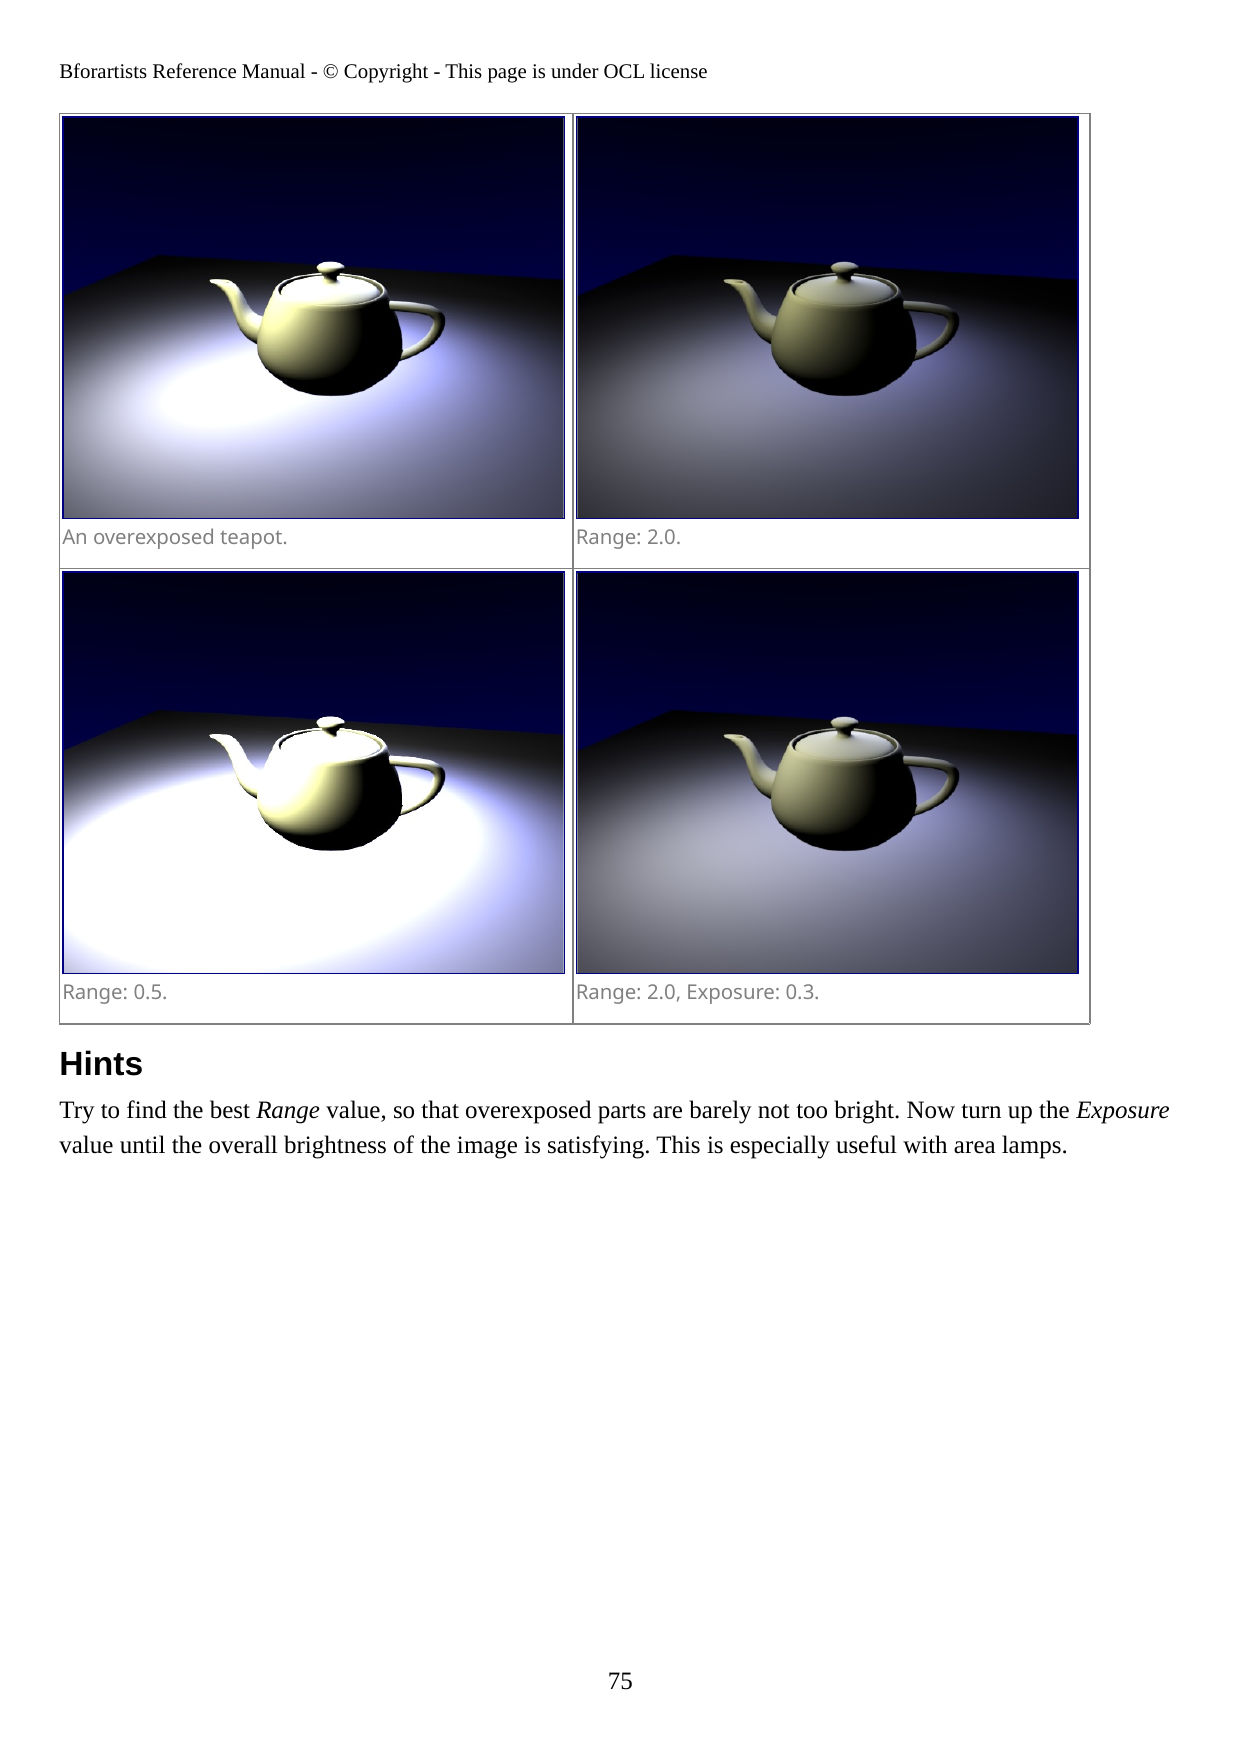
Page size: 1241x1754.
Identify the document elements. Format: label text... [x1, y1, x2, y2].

table_header Range: 2.0. [574, 114, 1089, 568]
picture [577, 573, 1077, 973]
table_header An overexposed teapot. [60, 114, 572, 568]
picture [64, 573, 564, 973]
text Try to find the best Range value, so that overexposed parts are barely not too bright. Now turn up the Exposure value until the overall brightness of the image is satisfying. This is especially useful with area lamps. [59, 1095, 1181, 1159]
subtitle Hints [59, 1044, 1181, 1083]
picture [64, 118, 564, 518]
table_cell Range: 0.5. [60, 569, 572, 1023]
picture [577, 118, 1077, 518]
table_cell Range: 2.0, Exposure: 0.3. [574, 569, 1089, 1023]
